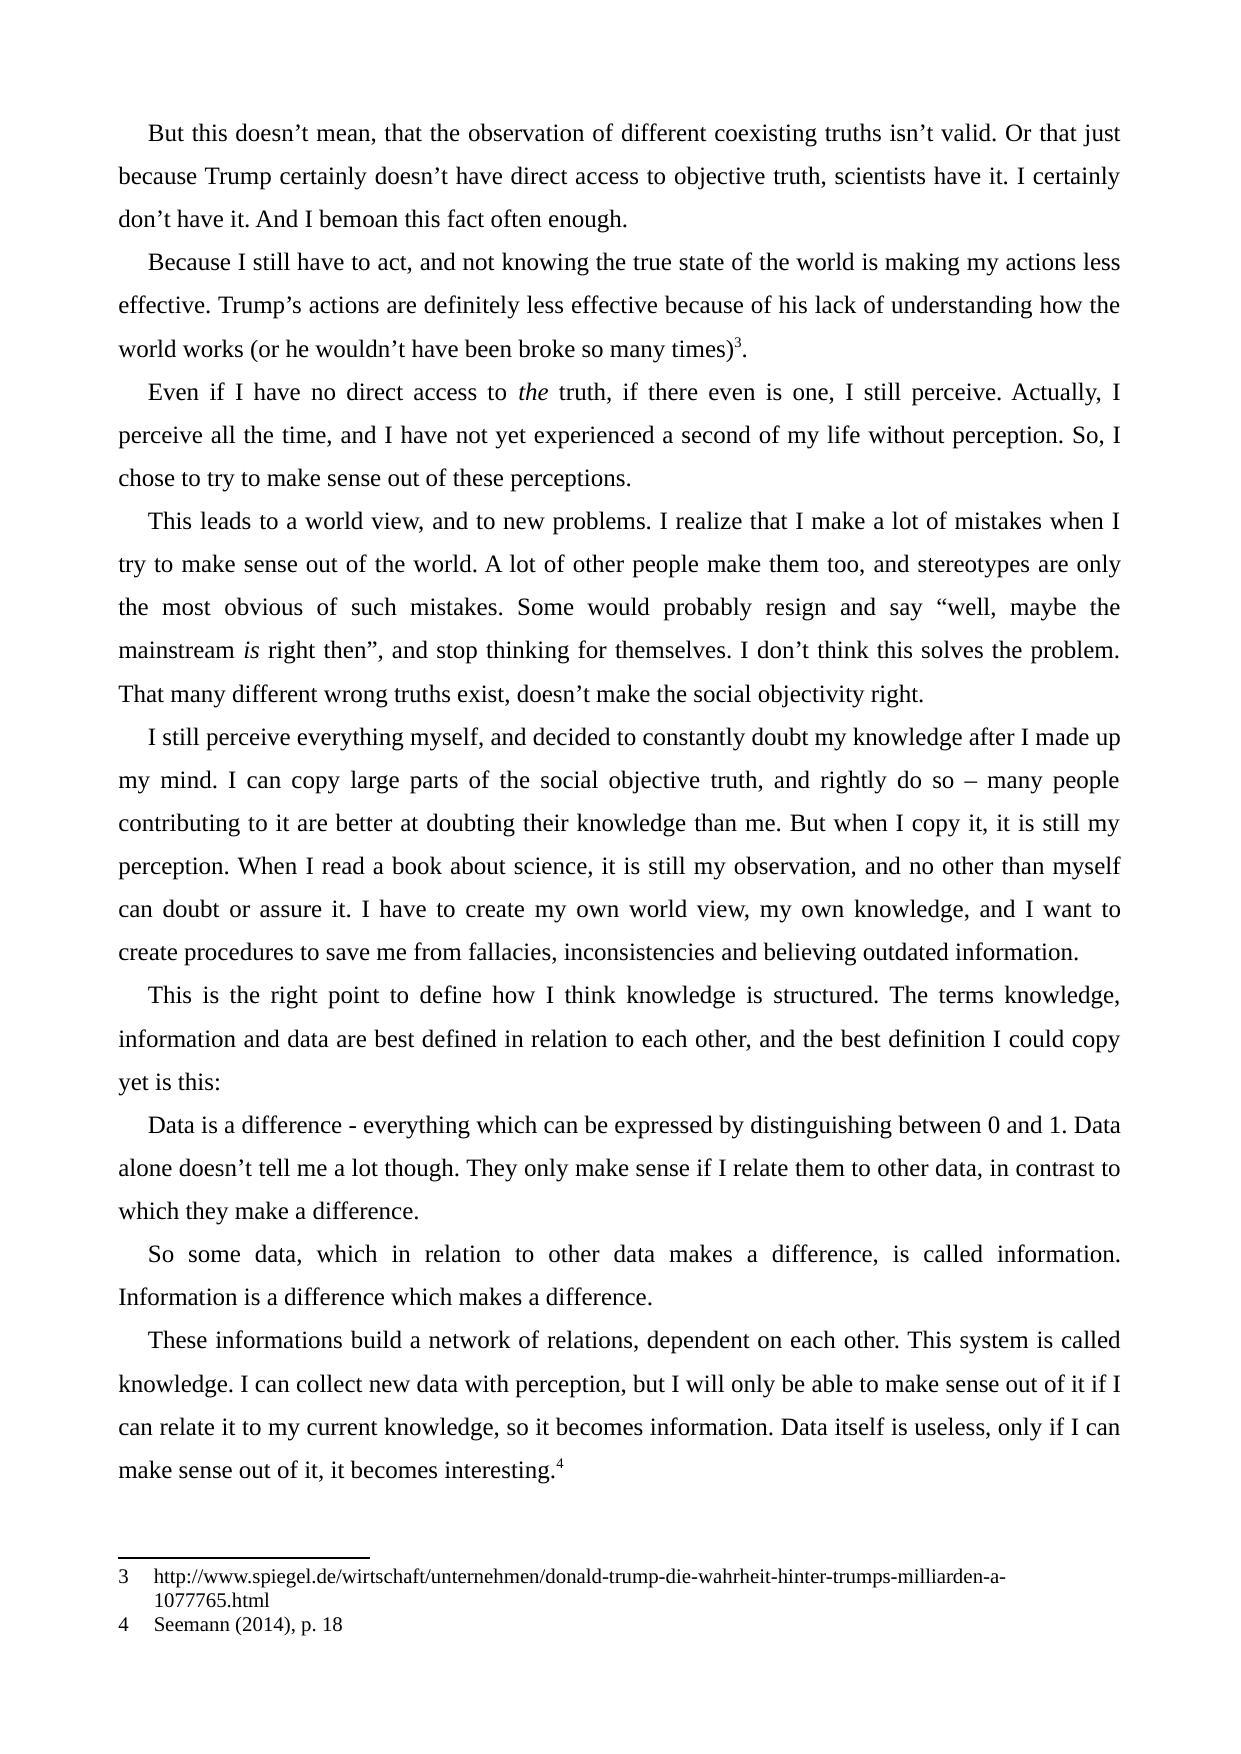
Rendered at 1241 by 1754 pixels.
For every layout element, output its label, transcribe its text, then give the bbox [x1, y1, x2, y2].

text But this doesn’t mean, that the observation of different coexisting truths isn’t valid. Or that just because Trump certainly doesn’t have direct access to objective truth, scientists have it. I certainly don’t have it. And I bemoan this fact often enough. [118, 118, 1122, 233]
text Even if I have no direct access to the truth, if there even is one, I still perceive. Actually, I perceive all the time, and I have not yet experienced a second of my life without perception. So, I chose to try to make sense out of these perceptions. [118, 377, 1122, 492]
text Seemann (2014), p. 18 [118, 1612, 1122, 1636]
text Data is a difference - everything which can be expressed by distinguishing between 0 and 1. Data alone doesn’t tell me a lot though. They only make sense if I relate them to other data, in contrast to which they make a difference. [118, 1110, 1122, 1225]
text Because I still have to act, and not knowing the true state of the world is making my actions less effective. Trump’s actions are definitely less effective because of his lack of understanding how the world works (or he wouldn’t have been broke so many times). [118, 247, 1122, 362]
text These informations build a network of relations, dependent on each other. This system is called knowledge. I can collect new data with perception, but I will only be able to make sense out of it if I can relate it to my current knowledge, so it becomes information. Data itself is useless, only if I can make sense out of it, it becomes interesting. [118, 1326, 1122, 1484]
text http://www.spiegel.de/wirtschaft/unternehmen/donald-trump-die-wahrheit-hinter-trumps-milliarden-a-1077765.html [118, 1564, 1122, 1612]
text So some data, which in relation to other data makes a difference, is called information. Information is a difference which makes a difference. [118, 1239, 1122, 1311]
text This is the right point to define how I think knowledge is structured. The terms knowledge, information and data are best defined in relation to each other, and the best definition I could copy yet is this: [118, 981, 1122, 1096]
text This leads to a world view, and to new problems. I realize that I make a lot of mistakes when I try to make sense out of the world. A lot of other people make them too, and stereotypes are only the most obvious of such mistakes. Some would probably resign and say “well, maybe the mainstream is right then”, and stop thinking for themselves. I don’t think this solves the problem. That many different wrong truths exist, doesn’t make the social objectivity right. [118, 506, 1122, 707]
text I still perceive everything myself, and decided to constantly doubt my knowledge after I made up my mind. I can copy large parts of the social objective truth, and rightly do so – many people contributing to it are better at doubting their knowledge than me. But when I copy it, it is still my perception. When I read a book about science, it is still my observation, and no other than myself can doubt or assure it. I have to create my own world view, my own knowledge, and I want to create procedures to save me from fallacies, inconsistencies and believing outdated information. [118, 722, 1122, 966]
